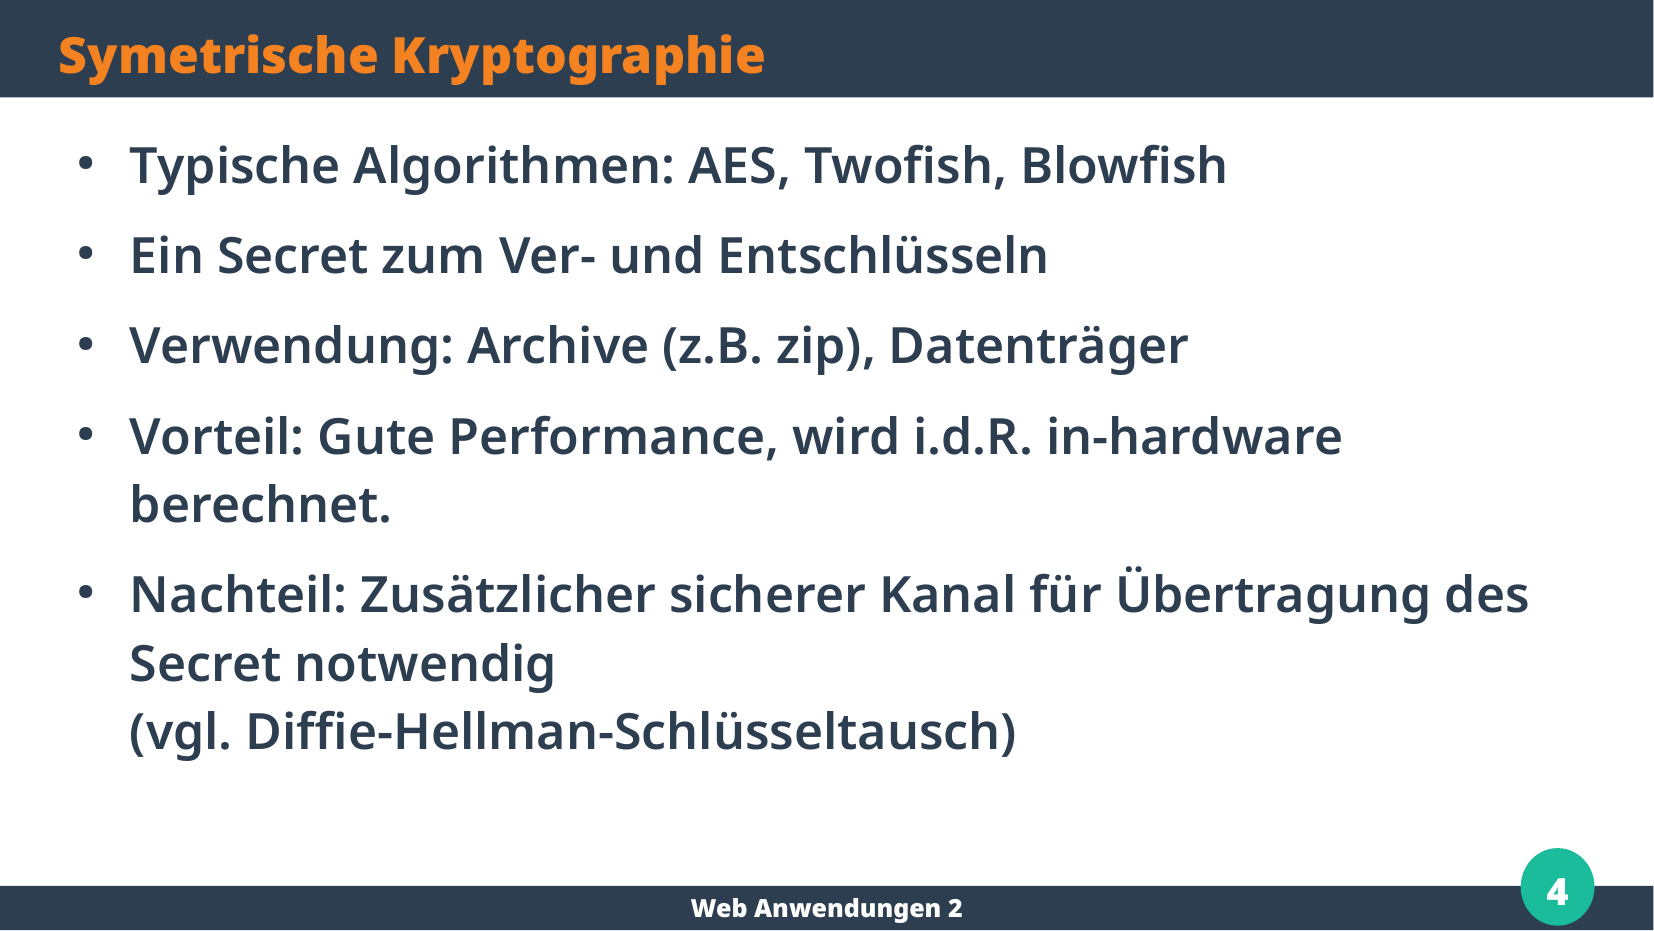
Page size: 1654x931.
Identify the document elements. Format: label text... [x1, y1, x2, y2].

title Symetrische Kryptographie [59, 8, 1595, 89]
list Typische Algorithmen: AES, Twofish, Blowfish Ein Secret zum Ver- und Entschlüsseln Verwendung: Archive (z.B. zip), Datenträger Vorteil: Gute Performance, wird i.d.R. in-hardware berechnet. Nachteil: Zusätzlicher sicherer Kanal für Übertragung des Secret notwendig (vgl. Diffie-Hellman-Schlüsseltausch) [59, 129, 1595, 864]
